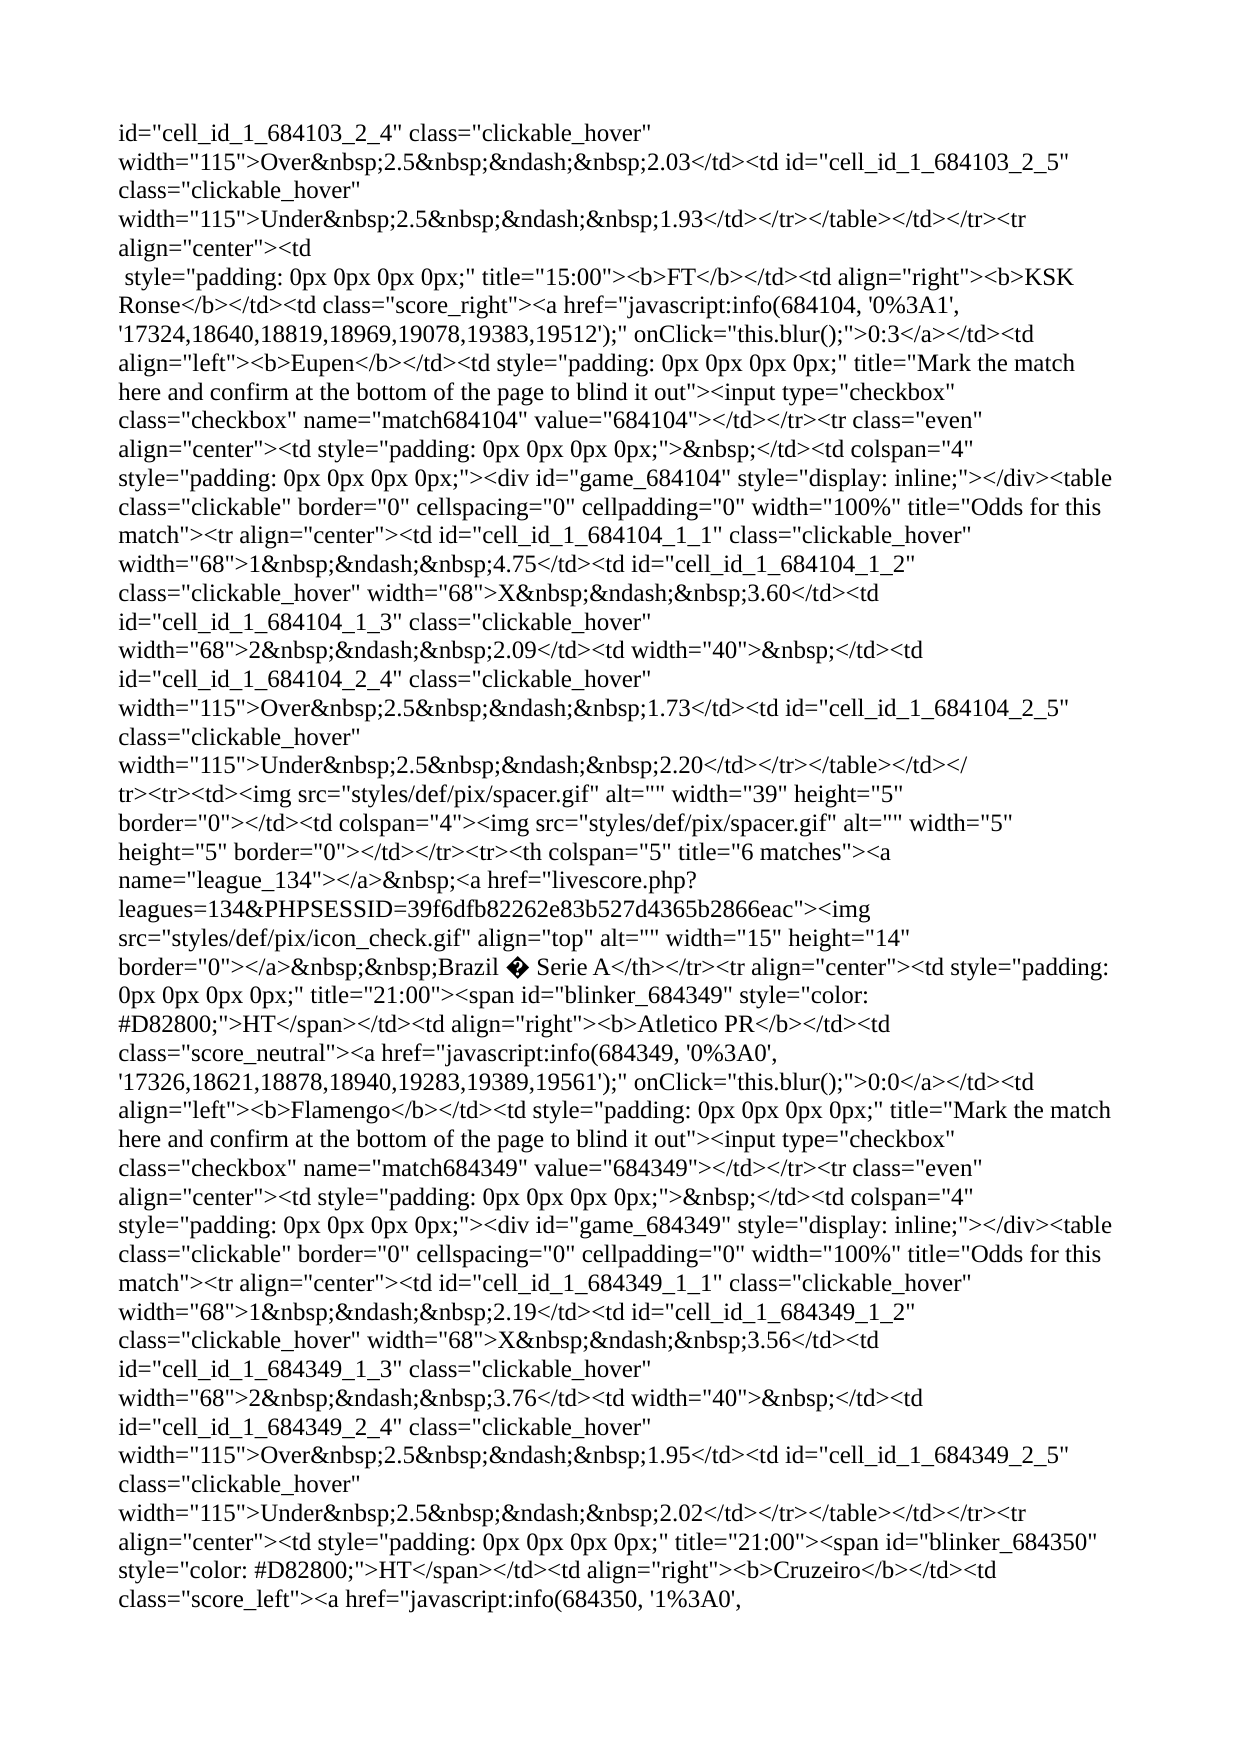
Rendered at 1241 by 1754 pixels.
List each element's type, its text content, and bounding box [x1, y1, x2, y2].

text id="cell_id_1_684103_2_4" class="clickable_hover" width="115">Over&nbsp;2.5&nbsp;&ndash;&nbsp;2.03</td><td id="cell_id_1_684103_2_5" class="clickable_hover" width="115">Under&nbsp;2.5&nbsp;&ndash;&nbsp;1.93</td></tr></table></td></tr><tr align="center"><td [118, 118, 1122, 262]
text style="padding: 0px 0px 0px 0px;" title="15:00"><b>FT</b></td><td align="right"><b>KSK Ronse</b></td><td class="score_right"><a href="javascript:info(684104, '0%3A1', '17324,18640,18819,18969,19078,19383,19512');" onClick="this.blur();">0:3</a></td><td align="left"><b>Eupen</b></td><td style="padding: 0px 0px 0px 0px;" title="Mark the match here and confirm at the bottom of the page to blind it out"><input type="checkbox" class="checkbox" name="match684104" value="684104"></td></tr><tr class="even" align="center"><td style="padding: 0px 0px 0px 0px;">&nbsp;</td><td colspan="4" style="padding: 0px 0px 0px 0px;"><div id="game_684104" style="display: inline;"></div><table class="clickable" border="0" cellspacing="0" cellpadding="0" width="100%" title="Odds for this match"><tr align="center"><td id="cell_id_1_684104_1_1" class="clickable_hover" width="68">1&nbsp;&ndash;&nbsp;4.75</td><td id="cell_id_1_684104_1_2" class="clickable_hover" width="68">X&nbsp;&ndash;&nbsp;3.60</td><td id="cell_id_1_684104_1_3" class="clickable_hover" width="68">2&nbsp;&ndash;&nbsp;2.09</td><td width="40">&nbsp;</td><td id="cell_id_1_684104_2_4" class="clickable_hover" width="115">Over&nbsp;2.5&nbsp;&ndash;&nbsp;1.73</td><td id="cell_id_1_684104_2_5" class="clickable_hover" width="115">Under&nbsp;2.5&nbsp;&ndash;&nbsp;2.20</td></tr></table></td></tr><tr><td><img src="styles/def/pix/spacer.gif" alt="" width="39" height="5" border="0"></td><td colspan="4"><img src="styles/def/pix/spacer.gif" alt="" width="5" height="5" border="0"></td></tr><tr><th colspan="5" title="6 matches"><a name="league_134"></a>&nbsp;<a href="livescore.php?leagues=134&PHPSESSID=39f6dfb82262e83b527d4365b2866eac"><img src="styles/def/pix/icon_check.gif" align="top" alt="" width="15" height="14" border="0"></a>&nbsp;&nbsp;Brazil � Serie A</th></tr><tr align="center"><td style="padding: 0px 0px 0px 0px;" title="21:00"><span id="blinker_684349" style="color: #D82800;">HT</span></td><td align="right"><b>Atletico PR</b></td><td class="score_neutral"><a href="javascript:info(684349, '0%3A0', '17326,18621,18878,18940,19283,19389,19561');" onClick="this.blur();">0:0</a></td><td align="left"><b>Flamengo</b></td><td style="padding: 0px 0px 0px 0px;" title="Mark the match here and confirm at the bottom of the page to blind it out"><input type="checkbox" class="checkbox" name="match684349" value="684349"></td></tr><tr class="even" align="center"><td style="padding: 0px 0px 0px 0px;">&nbsp;</td><td colspan="4" style="padding: 0px 0px 0px 0px;"><div id="game_684349" style="display: inline;"></div><table class="clickable" border="0" cellspacing="0" cellpadding="0" width="100%" title="Odds for this match"><tr align="center"><td id="cell_id_1_684349_1_1" class="clickable_hover" width="68">1&nbsp;&ndash;&nbsp;2.19</td><td id="cell_id_1_684349_1_2" class="clickable_hover" width="68">X&nbsp;&ndash;&nbsp;3.56</td><td id="cell_id_1_684349_1_3" class="clickable_hover" width="68">2&nbsp;&ndash;&nbsp;3.76</td><td width="40">&nbsp;</td><td id="cell_id_1_684349_2_4" class="clickable_hover" width="115">Over&nbsp;2.5&nbsp;&ndash;&nbsp;1.95</td><td id="cell_id_1_684349_2_5" class="clickable_hover" width="115">Under&nbsp;2.5&nbsp;&ndash;&nbsp;2.02</td></tr></table></td></tr><tr align="center"><td style="padding: 0px 0px 0px 0px;" title="21:00"><span id="blinker_684350" style="color: #D82800;">HT</span></td><td align="right"><b>Cruzeiro</b></td><td class="score_left"><a href="javascript:info(684350, '1%3A0', [118, 262, 1122, 1613]
